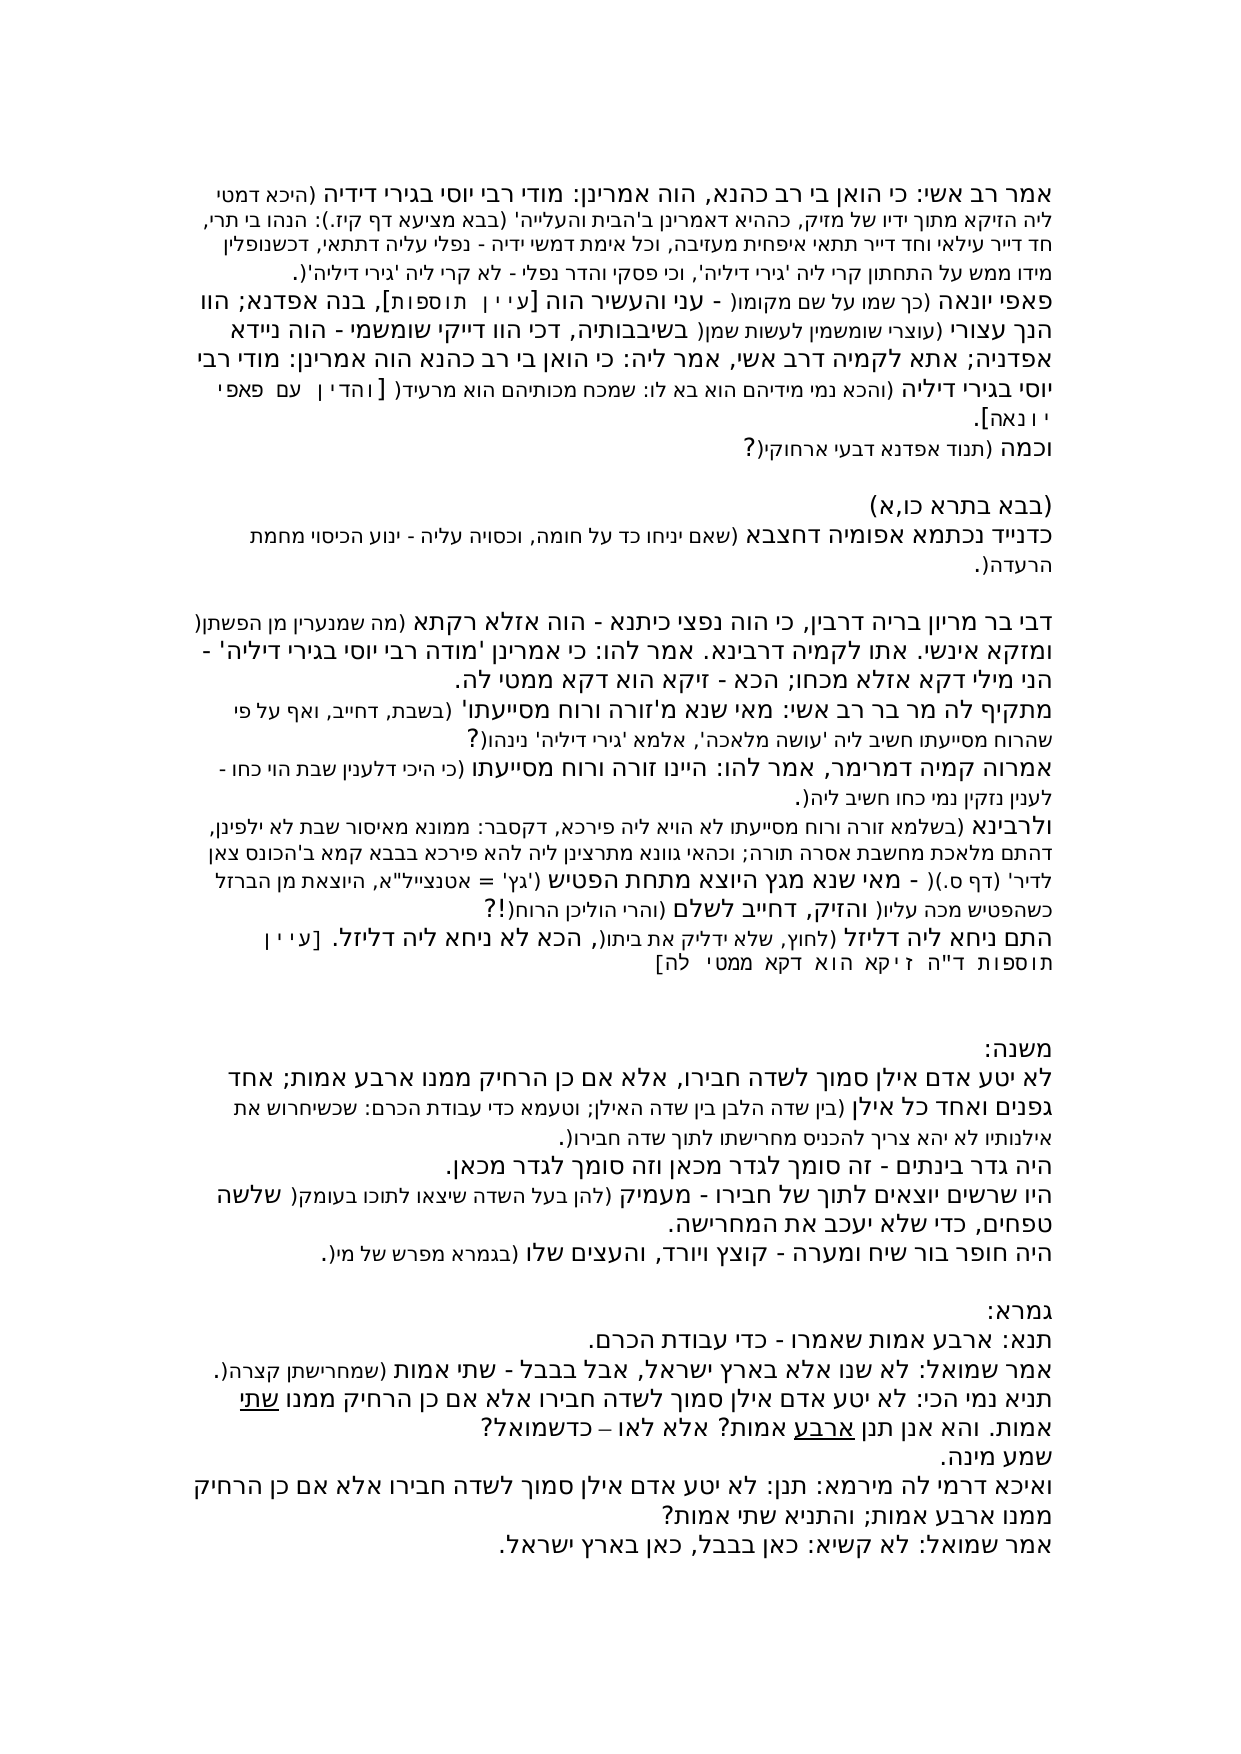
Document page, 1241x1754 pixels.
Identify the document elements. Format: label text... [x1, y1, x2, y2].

text ואיכא דרמי לה מירמא: תנן: לא יטע אדם אילן סמוך לשדה חבירו אלא אם כן הרחיק ממנו ארבע אמות; והתניא שתי אמות? [187, 1472, 1053, 1530]
text התם ניחא ליה דליזל (לחוץ, שלא ידליק את ביתו(, הכא לא ניחא ליה דליזל. [עיין תוספות ד"ה זיקא הוא דקא ממטי לה] [187, 923, 1053, 977]
text פאפי יונאה (כך שמו על שם מקומו( - עני והעשיר הוה [עיין תוספות], בנה אפדנא; הוו הנך עצורי (עוצרי שומשמין לעשות שמן( בשיבבותיה, דכי הוו דייקי שומשמי - הוה ניידא אפדניה; אתא לקמיה דרב אשי, אמר ליה: כי הואן בי רב כהנא הוה אמרינן: מודי רבי יוסי בגירי דיליה (והכא נמי מידיהם הוא בא לו: שמכח מכותיהם הוא מרעיד( [והדין עם פאפי יונאה]. [187, 286, 1053, 433]
text לא יטע אדם אילן סמוך לשדה חבירו, אלא אם כן הרחיק ממנו ארבע אמות; אחד גפנים ואחד כל אילן (בין שדה הלבן בין שדה האילן; וטעמא כדי עבודת הכרם: שכשיחרוש את אילנותיו לא יהא צריך להכניס מחרישתו לתוך שדה חבירו(. [187, 1063, 1053, 1151]
text תנא: ארבע אמות שאמרו - כדי עבודת הכרם. [187, 1326, 1053, 1355]
text כדנייד נכתמא אפומיה דחצבא (שאם יניחו כד על חומה, וכסויה עליה - ינוע הכיסוי מחמת הרעדה(. [187, 520, 1053, 578]
text וכמה (תנוד אפדנא דבעי ארחוקי(? [187, 433, 1053, 462]
text דבי בר מריון בריה דרבין, כי הוה נפצי כיתנא - הוה אזלא רקתא (מה שמנערין מן הפשתן( ומזקא אינשי. אתו לקמיה דרבינא. אמר להו: כי אמרינן 'מודה רבי יוסי בגירי דיליה' - הני מילי דקא אזלא מכחו; הכא - זיקא הוא דקא ממטי לה. [187, 607, 1053, 695]
text תניא נמי הכי: לא יטע אדם אילן סמוך לשדה חבירו אלא אם כן הרחיק ממנו שתי אמות. והא אנן תנן ארבע אמות? אלא לאו – כדשמואל? [187, 1384, 1053, 1442]
text אמר שמואל: לא שנו אלא בארץ ישראל, אבל בבבל - שתי אמות (שמחרישתן קצרה(. [187, 1355, 1053, 1384]
text היה גדר בינתים - זה סומך לגדר מכאן וזה סומך לגדר מכאן. [187, 1151, 1053, 1180]
text משנה: [187, 1034, 1053, 1063]
text שמע מינה. [187, 1442, 1053, 1472]
text גמרא: [187, 1296, 1053, 1326]
text (בבא בתרא כו,א) [187, 491, 1053, 520]
text אמר רב אשי: כי הואן בי רב כהנא, הוה אמרינן: מודי רבי יוסי בגירי דידיה (היכא דמטי ליה הזיקא מתוך ידיו של מזיק, כההיא דאמרינן ב'הבית והעלייה' (בבא מציעא דף קיז.): הנהו בי תרי, חד דייר עילאי וחד דייר תתאי איפחית מעזיבה, וכל אימת דמשי ידיה - נפלי עליה דתתאי, דכשנופלין מידו ממש על התחתון קרי ליה 'גירי דיליה', וכי פסקי והדר נפלי - לא קרי ליה 'גירי דיליה'(. [187, 179, 1053, 286]
text ולרבינא (בשלמא זורה ורוח מסייעתו לא הויא ליה פירכא, דקסבר: ממונא מאיסור שבת לא ילפינן, דהתם מלאכת מחשבת אסרה תורה; וכהאי גוונא מתרצינן ליה להא פירכא בבבא קמא ב'הכונס צאן לדיר' (דף ס.)( - מאי שנא מגץ היוצא מתחת הפטיש ('גץ' = אטנצייל"א, היוצאת מן הברזל כשהפטיש מכה עליו( והזיק, דחייב לשלם (והרי הוליכן הרוח(!? [187, 811, 1053, 923]
text אמר שמואל: לא קשיא: כאן בבבל, כאן בארץ ישראל. [187, 1530, 1053, 1559]
text מתקיף לה מר בר רב אשי: מאי שנא מ'זורה ורוח מסייעתו' (בשבת, דחייב, ואף על פי שהרוח מסייעתו חשיב ליה 'עושה מלאכה', אלמא 'גירי דיליה' נינהו(? [187, 695, 1053, 753]
text היה חופר בור שיח ומערה - קוצץ ויורד, והעצים שלו (בגמרא מפרש של מי(. [187, 1238, 1053, 1268]
text אמרוה קמיה דמרימר, אמר להו: היינו זורה ורוח מסייעתו (כי היכי דלענין שבת הוי כחו - לענין נזקין נמי כחו חשיב ליה(. [187, 753, 1053, 811]
text היו שרשים יוצאים לתוך של חבירו - מעמיק (להן בעל השדה שיצאו לתוכו בעומק( שלשה טפחים, כדי שלא יעכב את המחרישה. [187, 1180, 1053, 1238]
